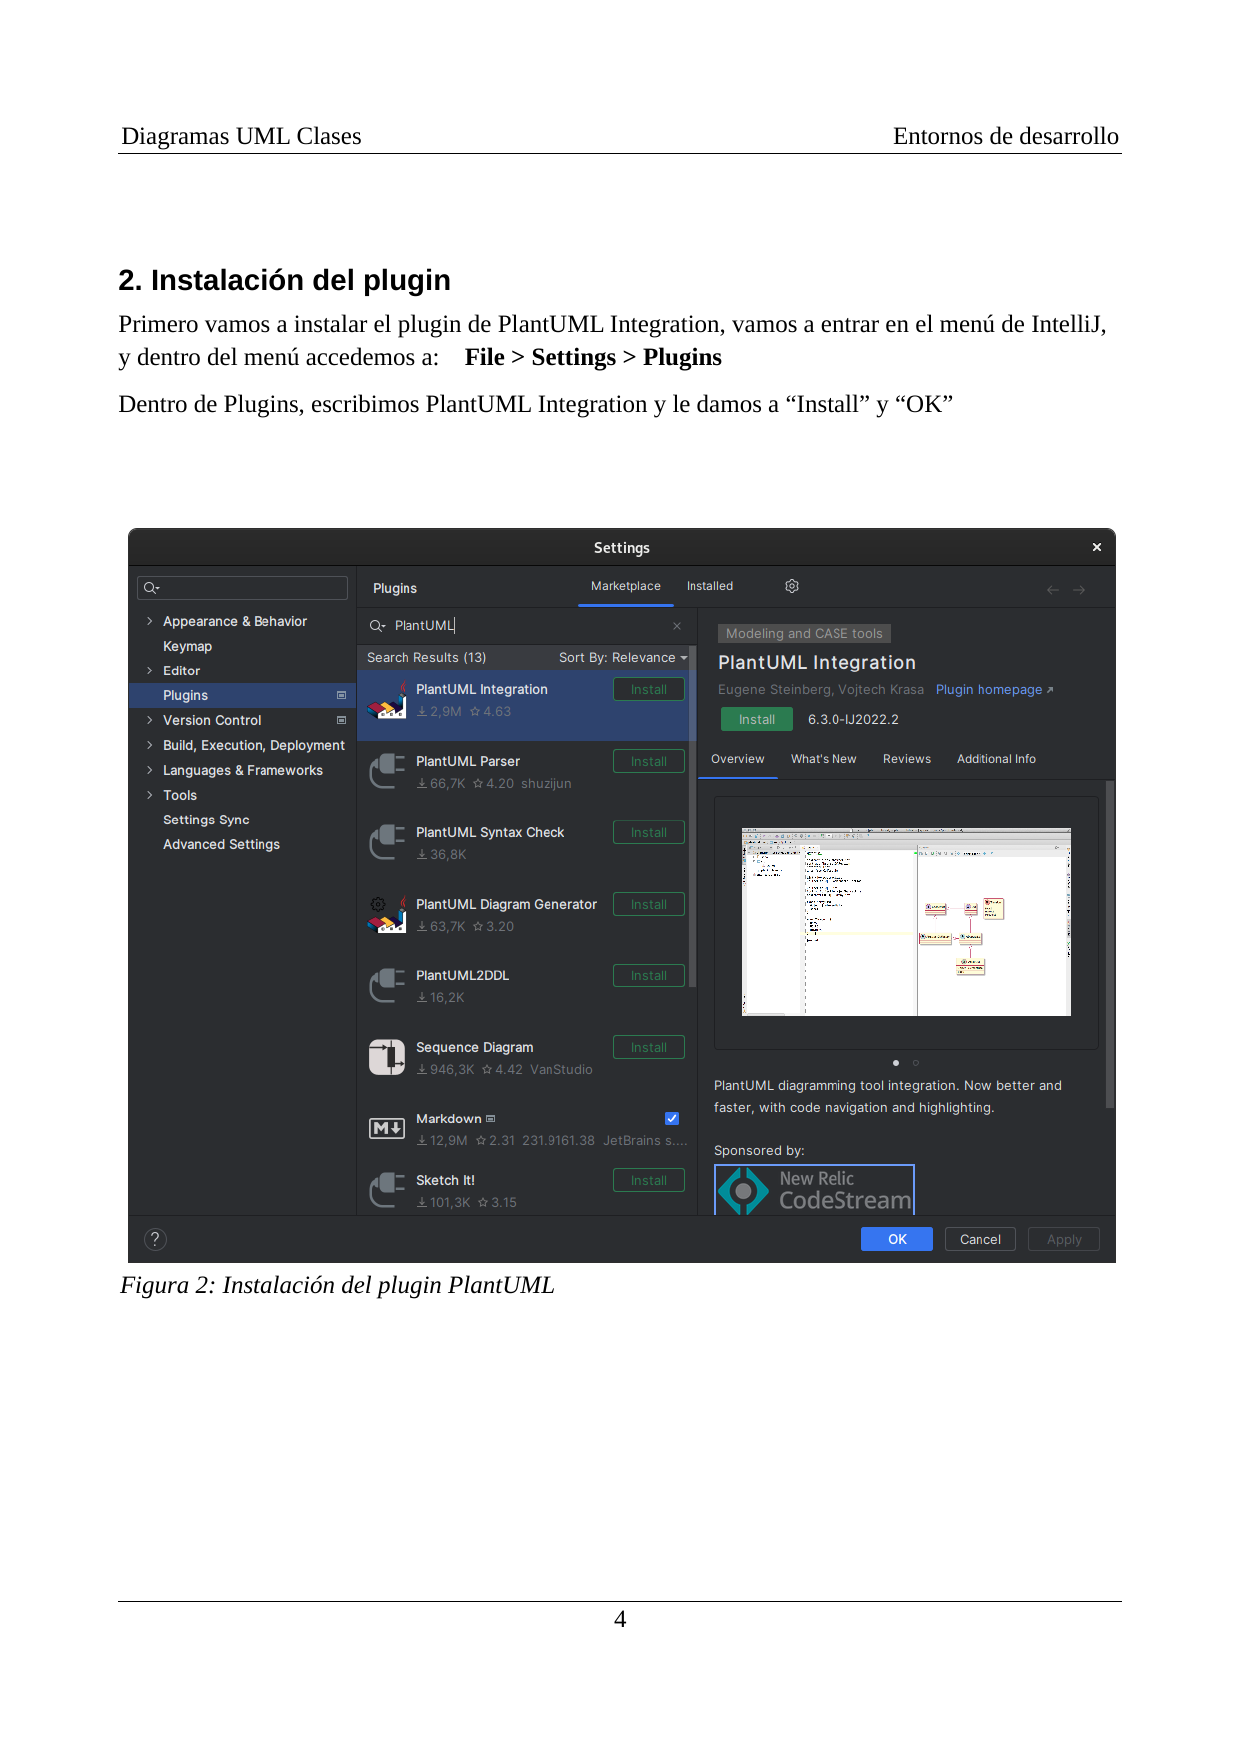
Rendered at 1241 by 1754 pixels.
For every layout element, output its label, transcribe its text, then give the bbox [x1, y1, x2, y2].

text Primero vamos a instalar el plugin de PlantUML Integration, vamos a entrar en el menú de IntelliJ, y dentro del menú accedemos a: File > Settings > Plugins [118, 309, 1122, 371]
text Figura 2: Instalación del plugin PlantUML [120, 1271, 1124, 1299]
picture [119, 521, 1124, 1271]
subtitle 2. Instalación del plugin [118, 263, 1122, 296]
text Dentro de Plugins, escribimos PlantUML Integration y le damos a “Install” y “OK” [118, 389, 1122, 418]
